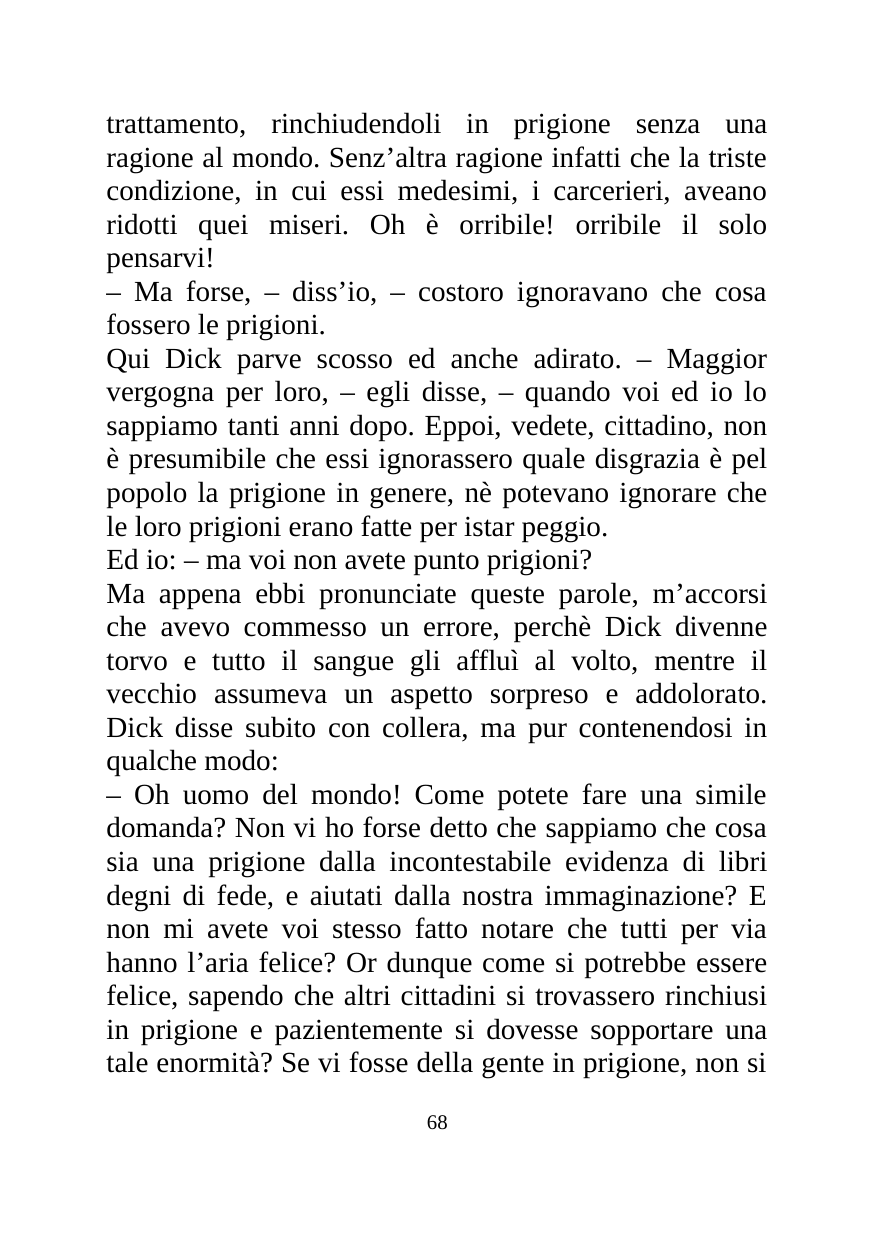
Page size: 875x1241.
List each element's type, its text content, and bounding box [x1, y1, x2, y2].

text trattamento, rinchiudendoli in prigione senza una ragione al mondo. Senz’altra ragione infatti che la triste condizione, in cui essi medesimi, i carcerieri, aveano ridotti quei miseri. Oh è orribile! orribile il solo pensarvi! [106, 106, 768, 274]
text Ed io: – ma voi non avete punto prigioni? [106, 542, 768, 576]
text – Ma forse, – diss’io, – costoro ignoravano che cosa fossero le prigioni. [106, 274, 768, 341]
text – Oh uomo del mondo! Come potete fare una simile domanda? Non vi ho forse detto che sappiamo che cosa sia una prigione dalla incontestabile evidenza di libri degni di fede, e aiutati dalla nostra immaginazione? E non mi avete voi stesso fatto notare che tutti per via hanno l’aria felice? Or dunque come si potrebbe essere felice, sapendo che altri cittadini si trovassero rinchiusi in prigione e pazientemente si dovesse sopportare una tale enormità? Se vi fosse della gente in prigione, non si [106, 777, 768, 1079]
text Qui Dick parve scosso ed anche adirato. – Maggior vergogna per loro, – egli disse, – quando voi ed io lo sappiamo tanti anni dopo. Eppoi, vedete, cittadino, non è presumibile che essi ignorassero quale disgrazia è pel popolo la prigione in genere, nè potevano ignorare che le loro prigioni erano fatte per istar peggio. [106, 341, 768, 542]
text Ma appena ebbi pronunciate queste parole, m’accorsi che avevo commesso un errore, perchè Dick divenne torvo e tutto il sangue gli affluì al volto, mentre il vecchio assumeva un aspetto sorpreso e addolorato. Dick disse subito con collera, ma pur contenendosi in qualche modo: [106, 576, 768, 777]
